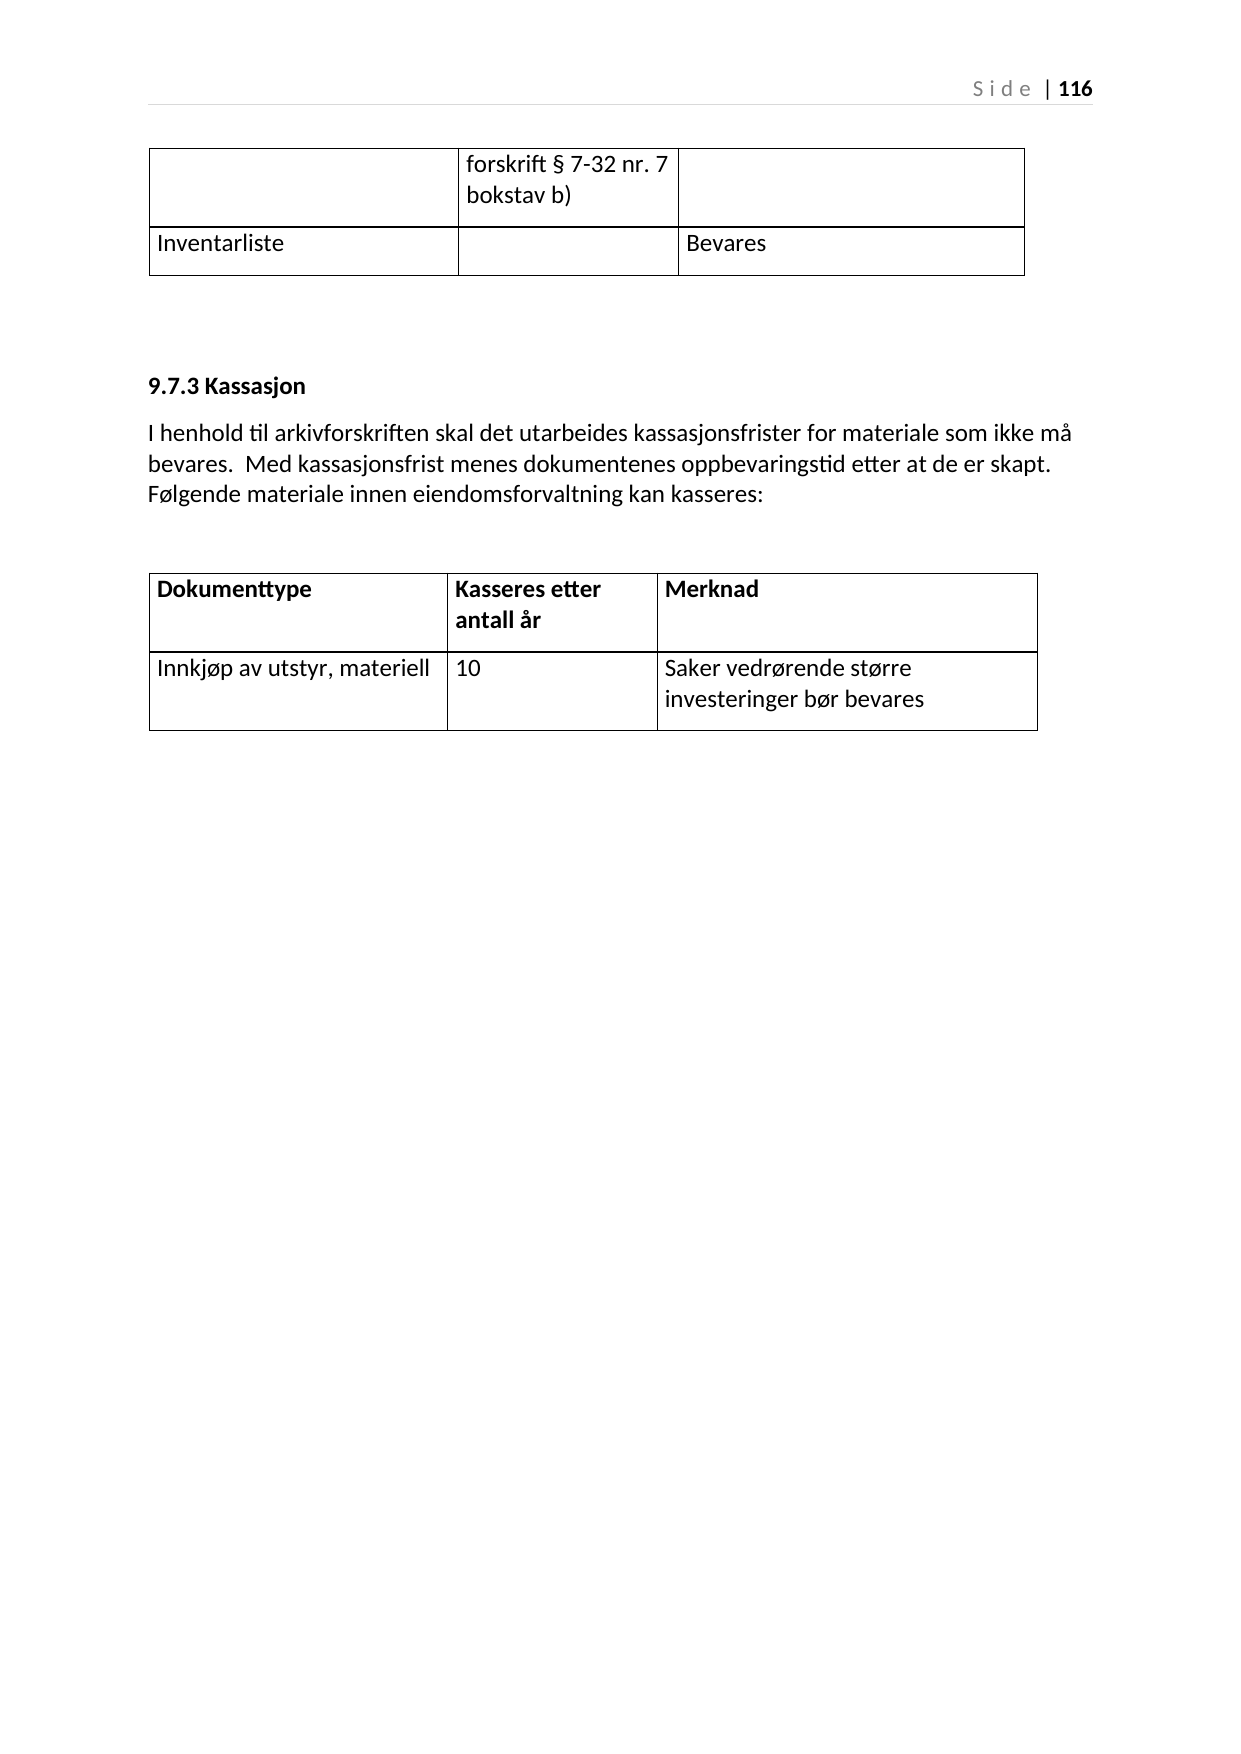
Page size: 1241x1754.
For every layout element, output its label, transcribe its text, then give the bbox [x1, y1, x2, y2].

table_cell [459, 228, 678, 274]
table_cell Innkjøp av utstyr, materiell [150, 653, 447, 730]
table_cell Inventarliste [150, 228, 458, 274]
table_cell [150, 149, 458, 226]
text 9.7.3 Kassasjon [148, 370, 1093, 401]
table_cell forskrift § 7-32 nr. 7 bokstav b) [459, 149, 678, 226]
table_cell Bevares [679, 228, 1024, 274]
table_cell [679, 149, 1024, 226]
text I henhold til arkivforskriften skal det utarbeides kassasjonsfrister for materiale som ikke må bevares. Med kassasjonsfrist menes dokumentenes oppbevaringstid etter at de er skapt. Følgende materiale innen eiendomsforvaltning kan kasseres: [148, 417, 1093, 509]
table_header Dokumenttype [150, 574, 447, 651]
table_cell 10 [448, 653, 657, 730]
table_cell Saker vedrørende større investeringer bør bevares [658, 653, 1037, 730]
table_header Merknad [658, 574, 1037, 651]
table_header Kasseres etter antall år [448, 574, 657, 651]
